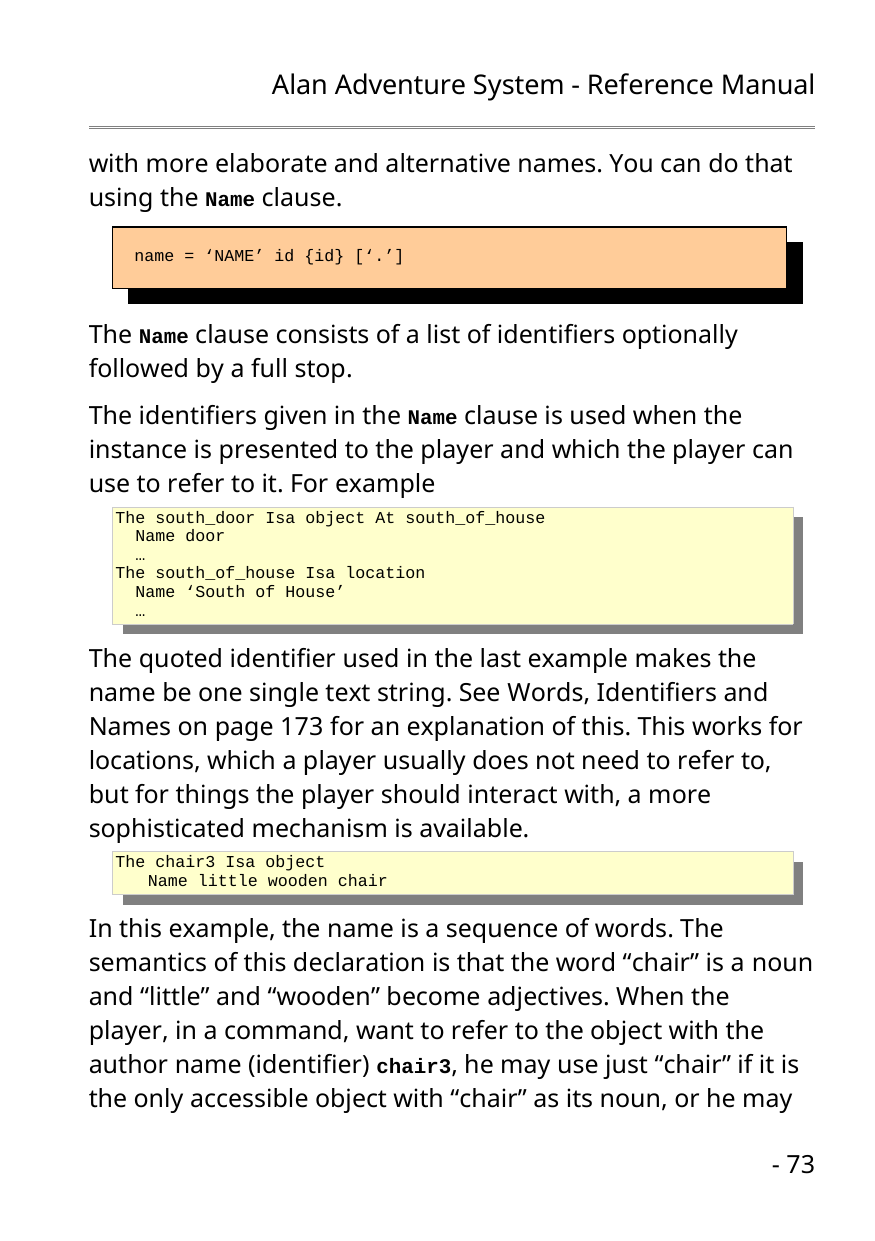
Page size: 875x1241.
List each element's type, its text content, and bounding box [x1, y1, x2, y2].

text In this example, the name is a sequence of words. The semantics of this declaration is that the word “chair” is a noun and “little” and “wooden” become adjectives. When the player, in a command, want to refer to the object with the author name (identifier) chair3, he may use just “chair” if it is the only accessible object with “chair” as its noun, or he may [88, 911, 815, 1115]
text The identifiers given in the Name clause is used when the instance is presented to the player and which the player can use to refer to it. For example [88, 398, 815, 500]
text with more elaborate and alternative names. You can do that using the Name clause. [88, 146, 815, 213]
text name = ‘NAME’ id {id} [‘.’] [113, 228, 786, 288]
text The Name clause consists of a list of identifiers optionally followed by a full stop. [88, 317, 815, 385]
text The south_of_house Isa location Name ‘South of House’ … [113, 562, 793, 624]
text The chair3 Isa object Name little wooden chair [113, 852, 793, 894]
text … [113, 544, 793, 562]
text The south_door Isa object At south_of_house Name door [113, 508, 793, 544]
text The quoted identifier used in the last example makes the name be one single text string. See Words, Identifiers and Names on page 133 for an explanation of this. This works for locations, which a player usually does not need to refer to, but for things the player should interact with, a more sophisticated mechanism is available. [88, 641, 815, 845]
